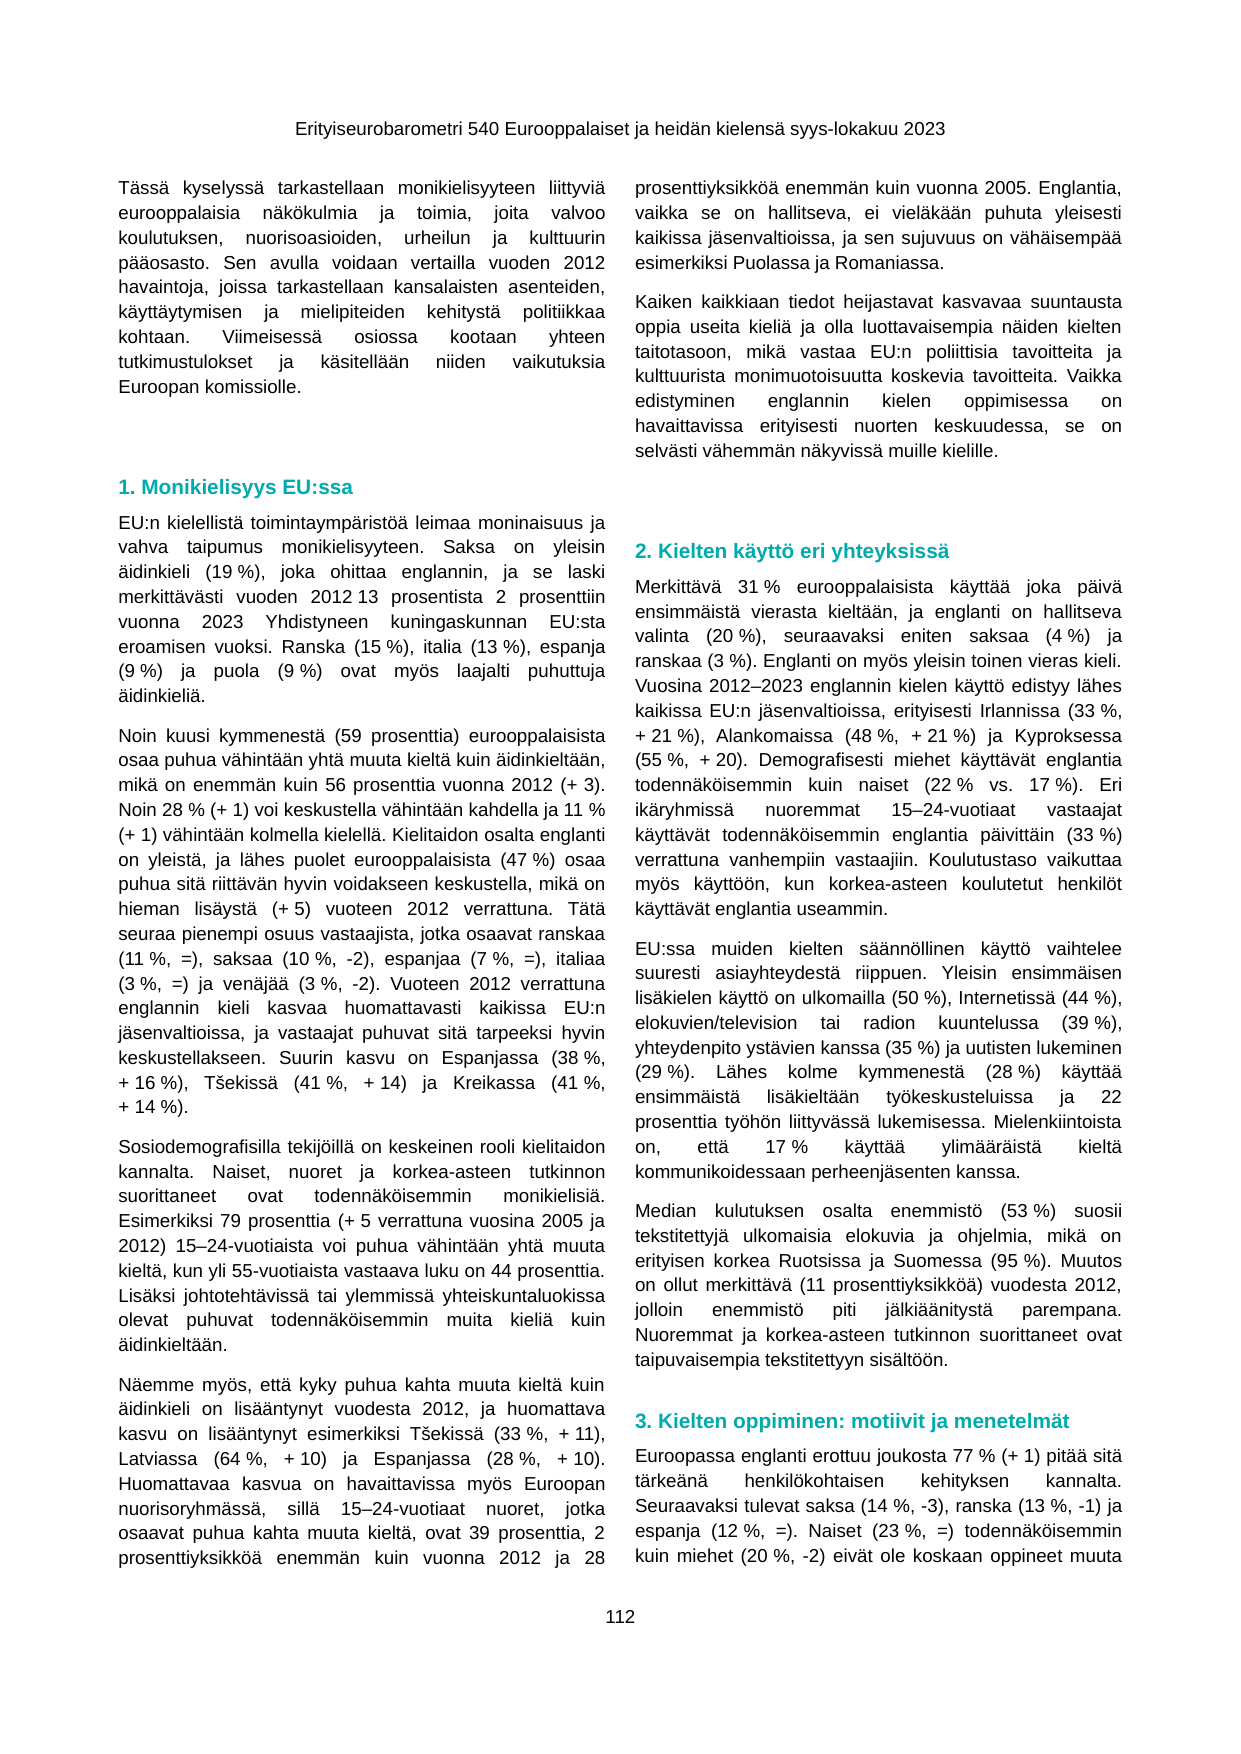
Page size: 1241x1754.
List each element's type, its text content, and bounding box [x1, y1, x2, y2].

subtitle 1. Monikielisyys EU:ssa [118, 475, 605, 499]
text Noin kuusi kymmenestä (59 prosenttia) eurooppalaisista osaa puhua vähintään yhtä muuta kieltä kuin äidinkieltään, mikä on enemmän kuin 56 prosenttia vuonna 2012 (+ 3). Noin 28 % (+ 1) voi keskustella vähintään kahdella ja 11 % (+ 1) vähintään kolmella kielellä. Kielitaidon osalta englanti on yleistä, ja lähes puolet eurooppalaisista (47 %) osaa puhua sitä riittävän hyvin voidakseen keskustella, mikä on hieman lisäystä (+ 5) vuoteen 2012 verrattuna. Tätä seuraa pienempi osuus vastaajista, jotka osaavat ranskaa (11 %, =), saksaa (10 %, -2), espanjaa (7 %, =), italiaa (3 %, =) ja venäjää (3 %, -2). Vuoteen 2012 verrattuna englannin kieli kasvaa huomattavasti kaikissa EU:n jäsenvaltioissa, ja vastaajat puhuvat sitä tarpeeksi hyvin keskustellakseen. Suurin kasvu on Espanjassa (38 %, + 16 %), Tšekissä (41 %, + 14) ja Kreikassa (41 %, + 14 %). [118, 724, 605, 1118]
text Näemme myös, että kyky puhua kahta muuta kieltä kuin äidinkieli on lisääntynyt vuodesta 2012, ja huomattava kasvu on lisääntynyt esimerkiksi Tšekissä (33 %, + 11), Latviassa (64 %, + 10) ja Espanjassa (28 %, + 10). Huomattavaa kasvua on havaittavissa myös Euroopan nuorisoryhmässä, sillä 15–24-vuotiaat nuoret, jotka osaavat puhua kahta muuta kieltä, ovat 39 prosenttia, 2 prosenttiyksikköä enemmän kuin vuonna 2012 ja 28 [118, 1373, 605, 1568]
subtitle 3. Kielten oppiminen: motiivit ja menetelmät [635, 1409, 1122, 1433]
text EU:ssa muiden kielten säännöllinen käyttö vaihtelee suuresti asiayhteydestä riippuen. Yleisin ensimmäisen lisäkielen käyttö on ulkomailla (50 %), Internetissä (44 %), elokuvien/television tai radion kuuntelussa (39 %), yhteydenpito ystävien kanssa (35 %) ja uutisten lukeminen (29 %). Lähes kolme kymmenestä (28 %) käyttää ensimmäistä lisäkieltään työkeskusteluissa ja 22 prosenttia työhön liittyvässä lukemisessa. Mielenkiintoista on, että 17 % käyttää ylimääräistä kieltä kommunikoidessaan perheenjäsenten kanssa. [635, 937, 1122, 1182]
text Median kulutuksen osalta enemmistö (53 %) suosii tekstitettyjä ulkomaisia elokuvia ja ohjelmia, mikä on erityisen korkea Ruotsissa ja Suomessa (95 %). Muutos on ollut merkittävä (11 prosenttiyksikköä) vuodesta 2012, jolloin enemmistö piti jälkiäänitystä parempana. Nuoremmat ja korkea-asteen tutkinnon suorittaneet ovat taipuvaisempia tekstitettyyn sisältöön. [635, 1200, 1122, 1370]
text Sosiodemografisilla tekijöillä on keskeinen rooli kielitaidon kannalta. Naiset, nuoret ja korkea-asteen tutkinnon suorittaneet ovat todennäköisemmin monikielisiä. Esimerkiksi 79 prosenttia (+ 5 verrattuna vuosina 2005 ja 2012) 15–24-vuotiaista voi puhua vähintään yhtä muuta kieltä, kun yli 55-vuotiaista vastaava luku on 44 prosenttia. Lisäksi johtotehtävissä tai ylemmissä yhteiskuntaluokissa olevat puhuvat todennäköisemmin muita kieliä kuin äidinkieltään. [118, 1136, 605, 1356]
text prosenttiyksikköä enemmän kuin vuonna 2005. Englantia, vaikka se on hallitseva, ei vieläkään puhuta yleisesti kaikissa jäsenvaltioissa, ja sen sujuvuus on vähäisempää esimerkiksi Puolassa ja Romaniassa. [635, 177, 1122, 273]
subtitle 2. Kielten käyttö eri yhteyksissä [635, 539, 1122, 563]
text Merkittävä 31 % eurooppalaisista käyttää joka päivä ensimmäistä vierasta kieltään, ja englanti on hallitseva valinta (20 %), seuraavaksi eniten saksaa (4 %) ja ranskaa (3 %). Englanti on myös yleisin toinen vieras kieli. Vuosina 2012–2023 englannin kielen käyttö edistyy lähes kaikissa EU:n jäsenvaltioissa, erityisesti Irlannissa (33 %, + 21 %), Alankomaissa (48 %, + 21 %) ja Kyproksessa (55 %, + 20). Demografisesti miehet käyttävät englantia todennäköisemmin kuin naiset (22 % vs. 17 %). Eri ikäryhmissä nuoremmat 15–24-vuotiaat vastaajat käyttävät todennäköisemmin englantia päivittäin (33 %) verrattuna vanhempiin vastaajiin. Koulutustaso vaikuttaa myös käyttöön, kun korkea-asteen koulutetut henkilöt käyttävät englantia useammin. [635, 576, 1122, 919]
text Kaiken kaikkiaan tiedot heijastavat kasvavaa suuntausta oppia useita kieliä ja olla luottavaisempia näiden kielten taitotasoon, mikä vastaa EU:n poliittisia tavoitteita ja kulttuurista monimuotoisuutta koskevia tavoitteita. Vaikka edistyminen englannin kielen oppimisessa on havaittavissa erityisesti nuorten keskuudessa, se on selvästi vähemmän näkyvissä muille kielille. [635, 291, 1122, 461]
text Euroopassa englanti erottuu joukosta 77 % (+ 1) pitää sitä tärkeänä henkilökohtaisen kehityksen kannalta. Seuraavaksi tulevat saksa (14 %, -3), ranska (13 %, -1) ja espanja (12 %, =). Naiset (23 %, =) todennäköisemmin kuin miehet (20 %, -2) eivät ole koskaan oppineet muuta [635, 1445, 1122, 1566]
text Tässä kyselyssä tarkastellaan monikielisyyteen liittyviä eurooppalaisia näkökulmia ja toimia, joita valvoo koulutuksen, nuorisoasioiden, urheilun ja kulttuurin pääosasto. Sen avulla voidaan vertailla vuoden 2012 havaintoja, joissa tarkastellaan kansalaisten asenteiden, käyttäytymisen ja mielipiteiden kehitystä politiikkaa kohtaan. Viimeisessä osiossa kootaan yhteen tutkimustulokset ja käsitellään niiden vaikutuksia Euroopan komissiolle. [118, 177, 605, 397]
text EU:n kielellistä toimintaympäristöä leimaa moninaisuus ja vahva taipumus monikielisyyteen. Saksa on yleisin äidinkieli (19 %), joka ohittaa englannin, ja se laski merkittävästi vuoden 2012 13 prosentista 2 prosenttiin vuonna 2023 Yhdistyneen kuningaskunnan EU:sta eroamisen vuoksi. Ranska (15 %), italia (13 %), espanja (9 %) ja puola (9 %) ovat myös laajalti puhuttuja äidinkieliä. [118, 511, 605, 707]
